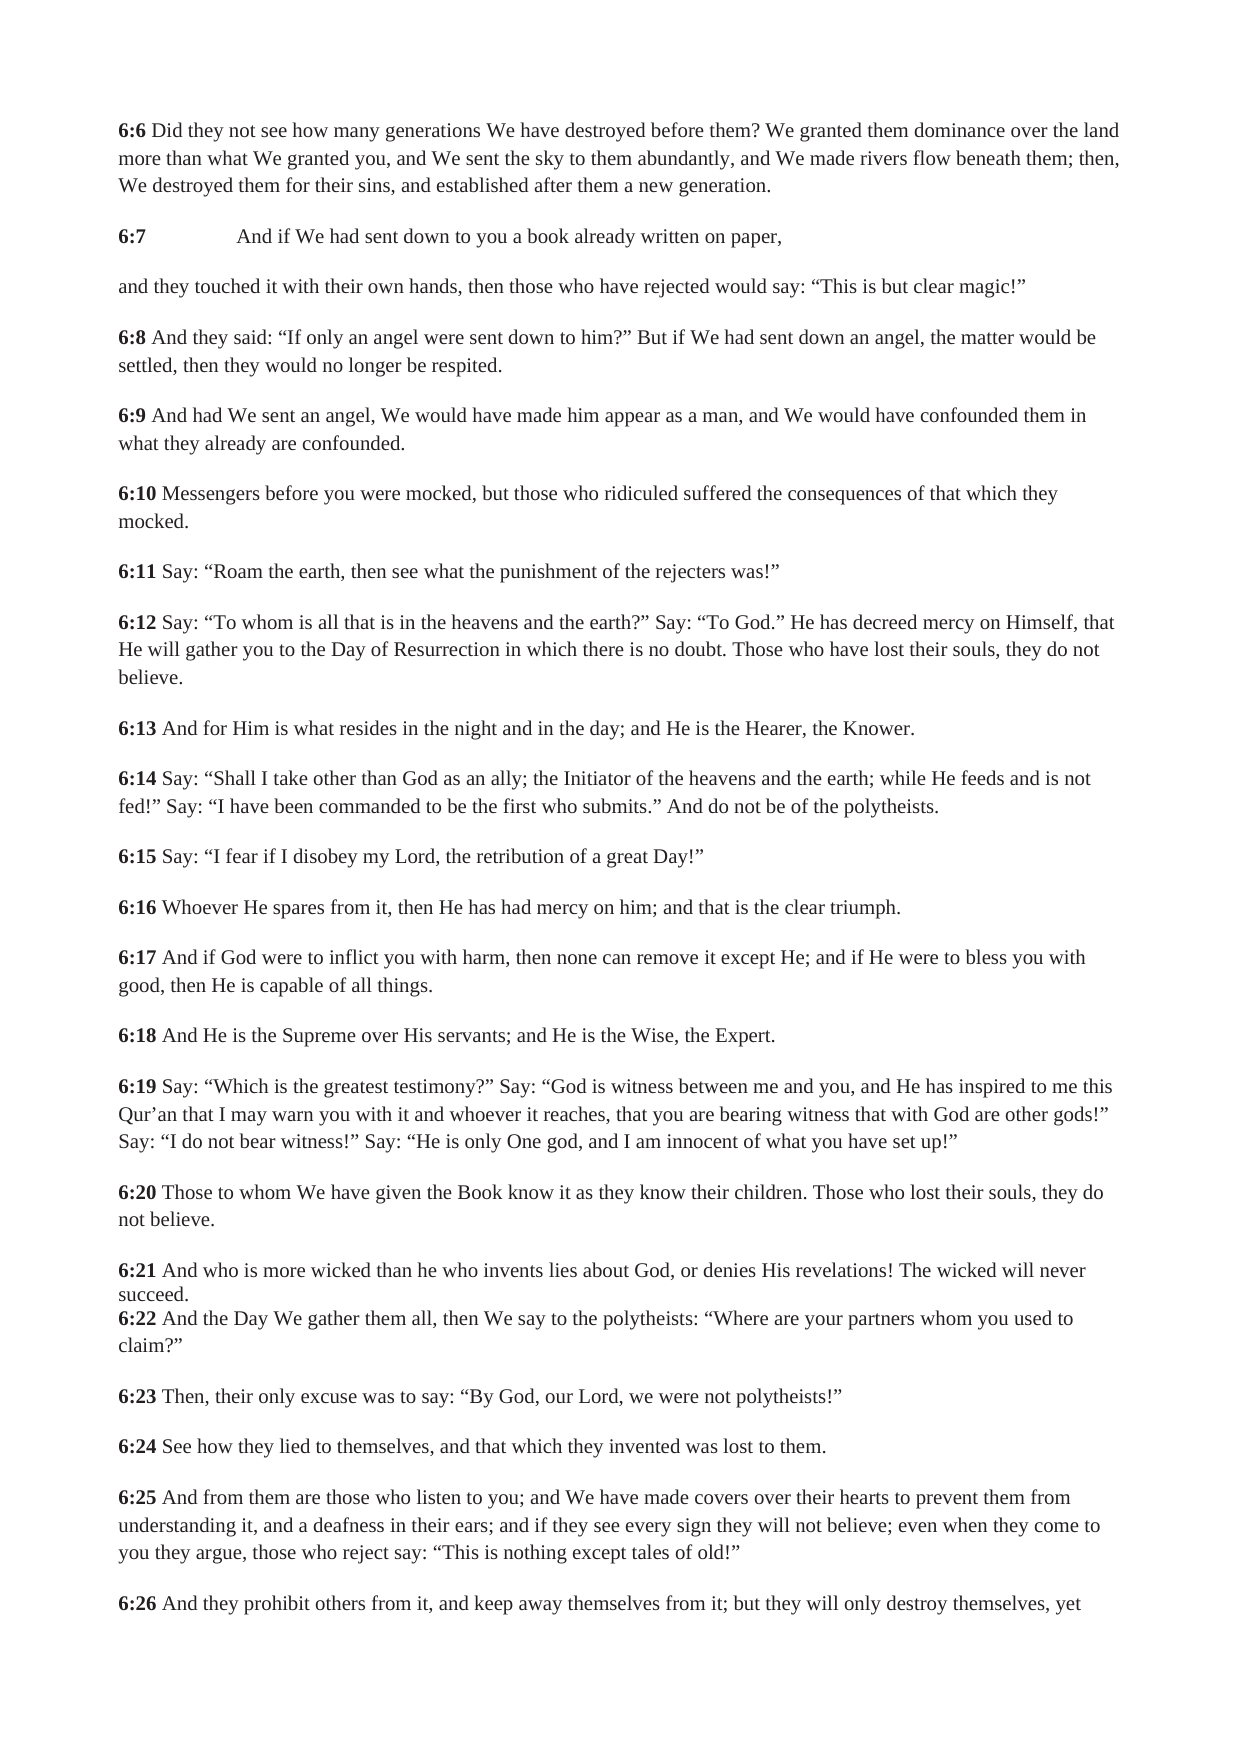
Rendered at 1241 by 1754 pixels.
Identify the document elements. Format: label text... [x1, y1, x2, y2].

text 6:22 And the Day We gather them all, then We say to the polytheists: “Where are your partners whom you used to claim?” [118, 1306, 1122, 1357]
text 6:14 Say: “Shall I take other than God as an ally; the Initiator of the heavens and the earth; while He feeds and is not fed!” Say: “I have been commanded to be the first who submits.” And do not be of the polytheists. [118, 766, 1122, 818]
text 6:13 And for Him is what resides in the night and in the day; and He is the Hearer, the Knower. [118, 716, 1122, 739]
text and they touched it with their own hands, then those who have rejected would say: “This is but clear magic!” [118, 274, 1122, 298]
text 6:19 Say: “Which is the greatest testimony?” Say: “God is witness between me and you, and He has inspired to me this Qur’an that I may warn you with it and whoever it reaches, that you are bearing witness that with God are other gods!” Say: “I do not bear witness!” Say: “He is only One god, and I am innocent of what you have set up!” [118, 1074, 1122, 1153]
text 6:21 And who is more wicked than he who invents lies about God, or denies His revelations! The wicked will never succeed. [118, 1258, 1122, 1306]
text 6:8 And they said: “If only an angel were sent down to him?” But if We had sent down an angel, the matter would be settled, then they would no longer be respited. [118, 325, 1122, 377]
text 6:7 And if We had sent down to you a book already written on paper, [118, 224, 1122, 248]
text 6:6 Did they not see how many generations We have destroyed before them? We granted them dominance over the land more than what We granted you, and We sent the sky to them abundantly, and We made rivers flow beneath them; then, We destroyed them for their sins, and established after them a new generation. [118, 118, 1122, 197]
text 6:11 Say: “Roam the earth, then see what the punishment of the rejecters was!” [118, 559, 1122, 583]
text 6:16 Whoever He spares from it, then He has had mercy on him; and that is the clear triumph. [118, 895, 1122, 919]
text 6:20 Those to whom We have given the Book know it as they know their children. Those who lost their souls, they do not believe. [118, 1179, 1122, 1231]
text 6:18 And He is the Supreme over His servants; and He is the Wise, the Expert. [118, 1023, 1122, 1047]
text 6:10 Messengers before you were mocked, but those who ridiculed suffered the consequences of that which they mocked. [118, 481, 1122, 533]
text 6:25 And from them are those who listen to you; and We have made covers over their hearts to prevent them from understanding it, and a deafness in their ears; and if they see every sign they will not believe; even when they come to you they argue, those who reject say: “This is nothing except tales of old!” [118, 1485, 1122, 1564]
text 6:12 Say: “To whom is all that is in the heavens and the earth?” Say: “To God.” He has decreed mercy on Himself, that He will gather you to the Day of Resurrection in which there is no doubt. Those who have lost their souls, they do not believe. [118, 610, 1122, 689]
text 6:23 Then, their only excuse was to say: “By God, our Lord, we were not polytheists!” [118, 1384, 1122, 1408]
text 6:9 And had We sent an angel, We would have made him appear as a man, and We would have confounded them in what they already are confounded. [118, 403, 1122, 455]
text 6:15 Say: “I fear if I disobey my Lord, the retribution of a great Day!” [118, 844, 1122, 868]
text 6:17 And if God were to inflict you with harm, then none can remove it except He; and if He were to bless you with good, then He is capable of all things. [118, 945, 1122, 997]
text 6:24 See how they lied to themselves, and that which they invented was lost to them. [118, 1434, 1122, 1458]
text 6:26 And they prohibit others from it, and keep away themselves from it; but they will only destroy themselves, yet [118, 1591, 1122, 1615]
